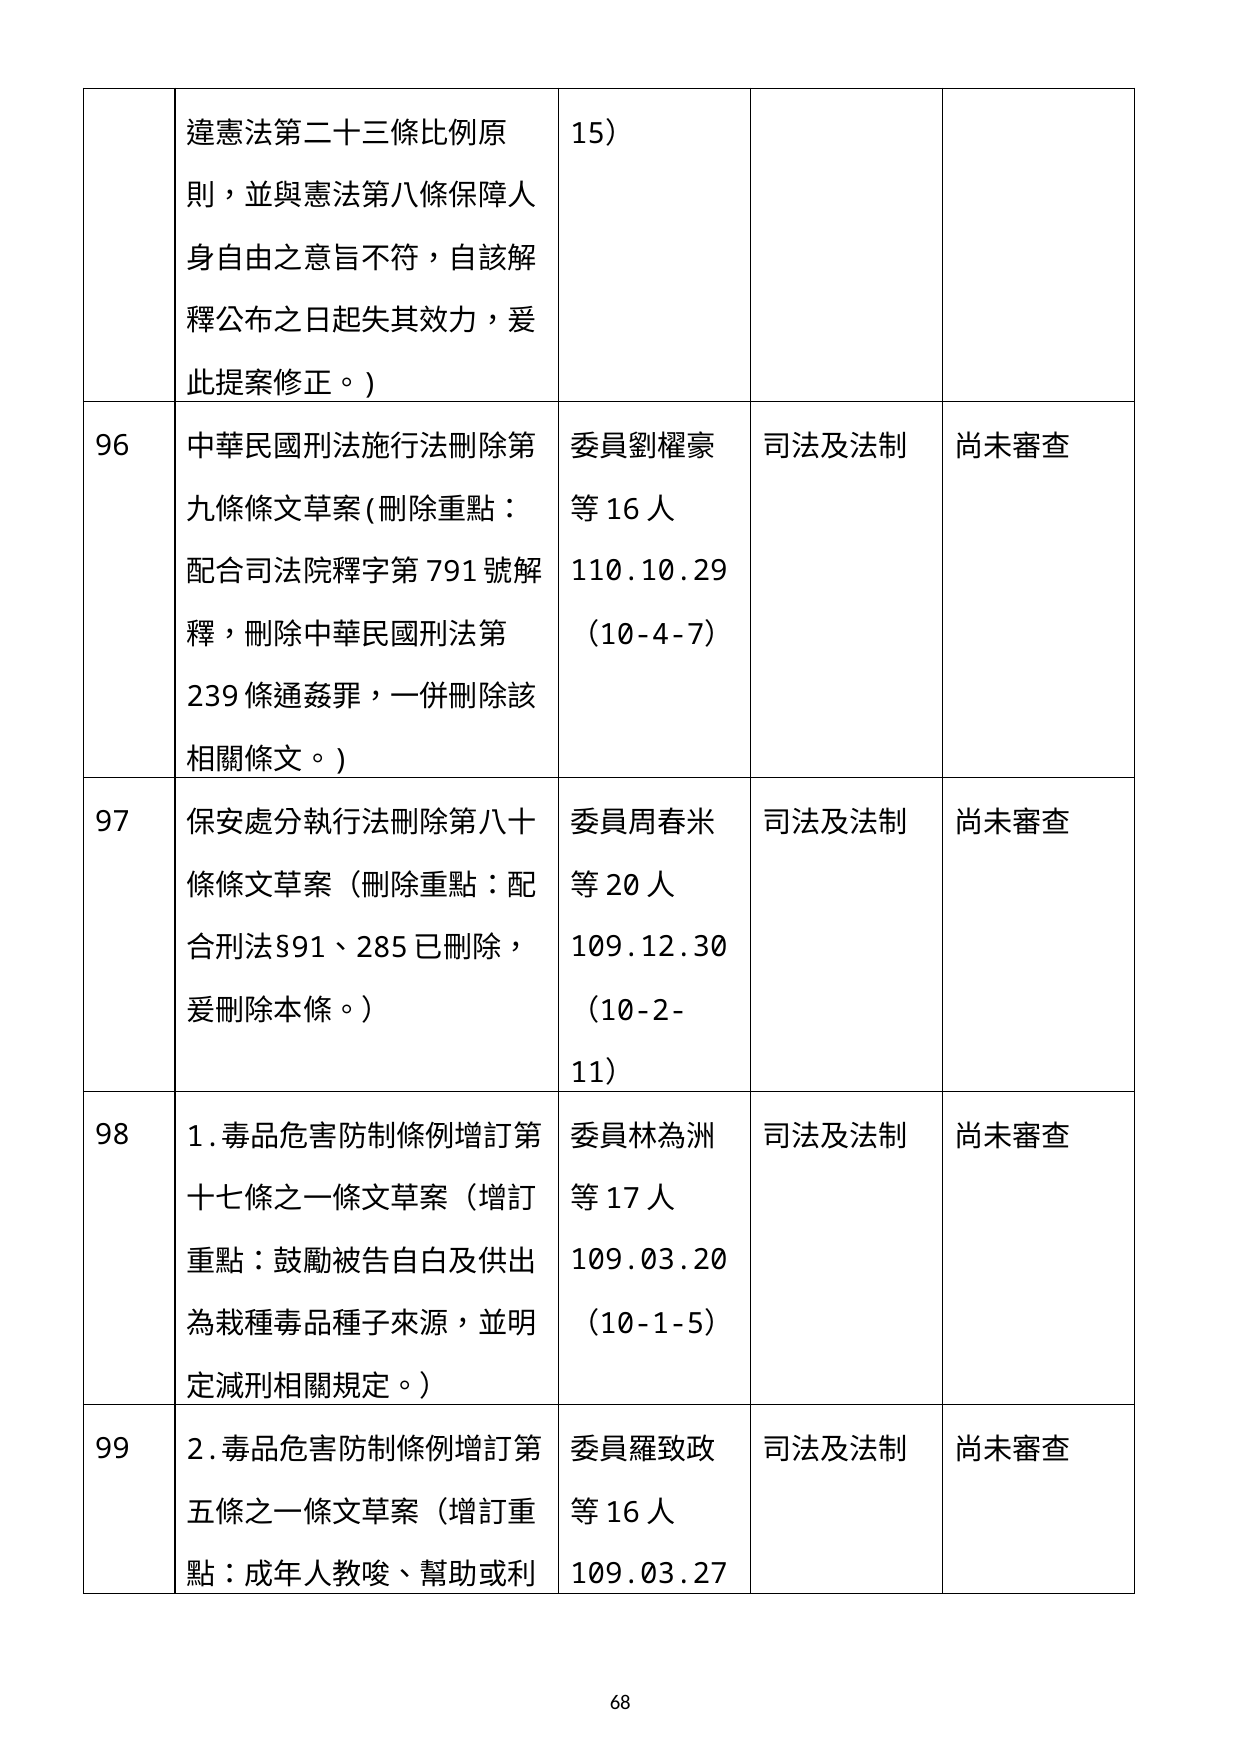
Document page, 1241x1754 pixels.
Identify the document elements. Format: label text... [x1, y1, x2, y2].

table_cell 尚未審查 [943, 1092, 1134, 1404]
table_cell 委員羅致政等16人 109.03.27 [559, 1405, 750, 1593]
table_cell [751, 89, 942, 401]
table_cell [84, 89, 174, 401]
table_cell 保安處分執行法刪除第八十條條文草案（刪除重點：配合刑法§91、285已刪除，爰刪除本條。） [176, 778, 558, 1091]
table_cell 96 [84, 402, 174, 777]
table_cell 15） [559, 89, 750, 401]
table_cell 2.毒品危害防制條例增訂第五條之一條文草案（增訂重點：成年人教唆、幫助或利 [176, 1405, 558, 1593]
table_cell 尚未審查 [943, 778, 1134, 1091]
table_cell 違憲法第二十三條比例原則，並與憲法第八條保障人身自由之意旨不符，自該解釋公布之日起失其效力，爰此提案修正。) [176, 89, 558, 401]
table_cell 委員劉櫂豪等16人 110.10.29 （10-4-7） [559, 402, 750, 777]
table_cell 99 [84, 1405, 174, 1593]
table_cell 司法及法制 [751, 402, 942, 777]
table_cell 司法及法制 [751, 1092, 942, 1404]
table_cell 97 [84, 778, 174, 1091]
table_cell 委員周春米等20人 109.12.30 （10-2-11） [559, 778, 750, 1091]
table_cell 尚未審查 [943, 402, 1134, 777]
table_cell 司法及法制 [751, 1405, 942, 1593]
table_cell 98 [84, 1092, 174, 1404]
table_cell [943, 89, 1134, 401]
table_cell 中華民國刑法施行法刪除第九條條文草案(刪除重點：配合司法院釋字第791號解釋，刪除中華民國刑法第239條通姦罪，一併刪除該相關條文。) [176, 402, 558, 777]
table_cell 尚未審查 [943, 1405, 1134, 1593]
table_cell 司法及法制 [751, 778, 942, 1091]
table_cell 1.毒品危害防制條例增訂第十七條之一條文草案（增訂重點：鼓勵被告自白及供出為栽種毒品種子來源，並明定減刑相關規定。） [176, 1092, 558, 1404]
table_cell 委員林為洲等17人 109.03.20 （10-1-5） [559, 1092, 750, 1404]
